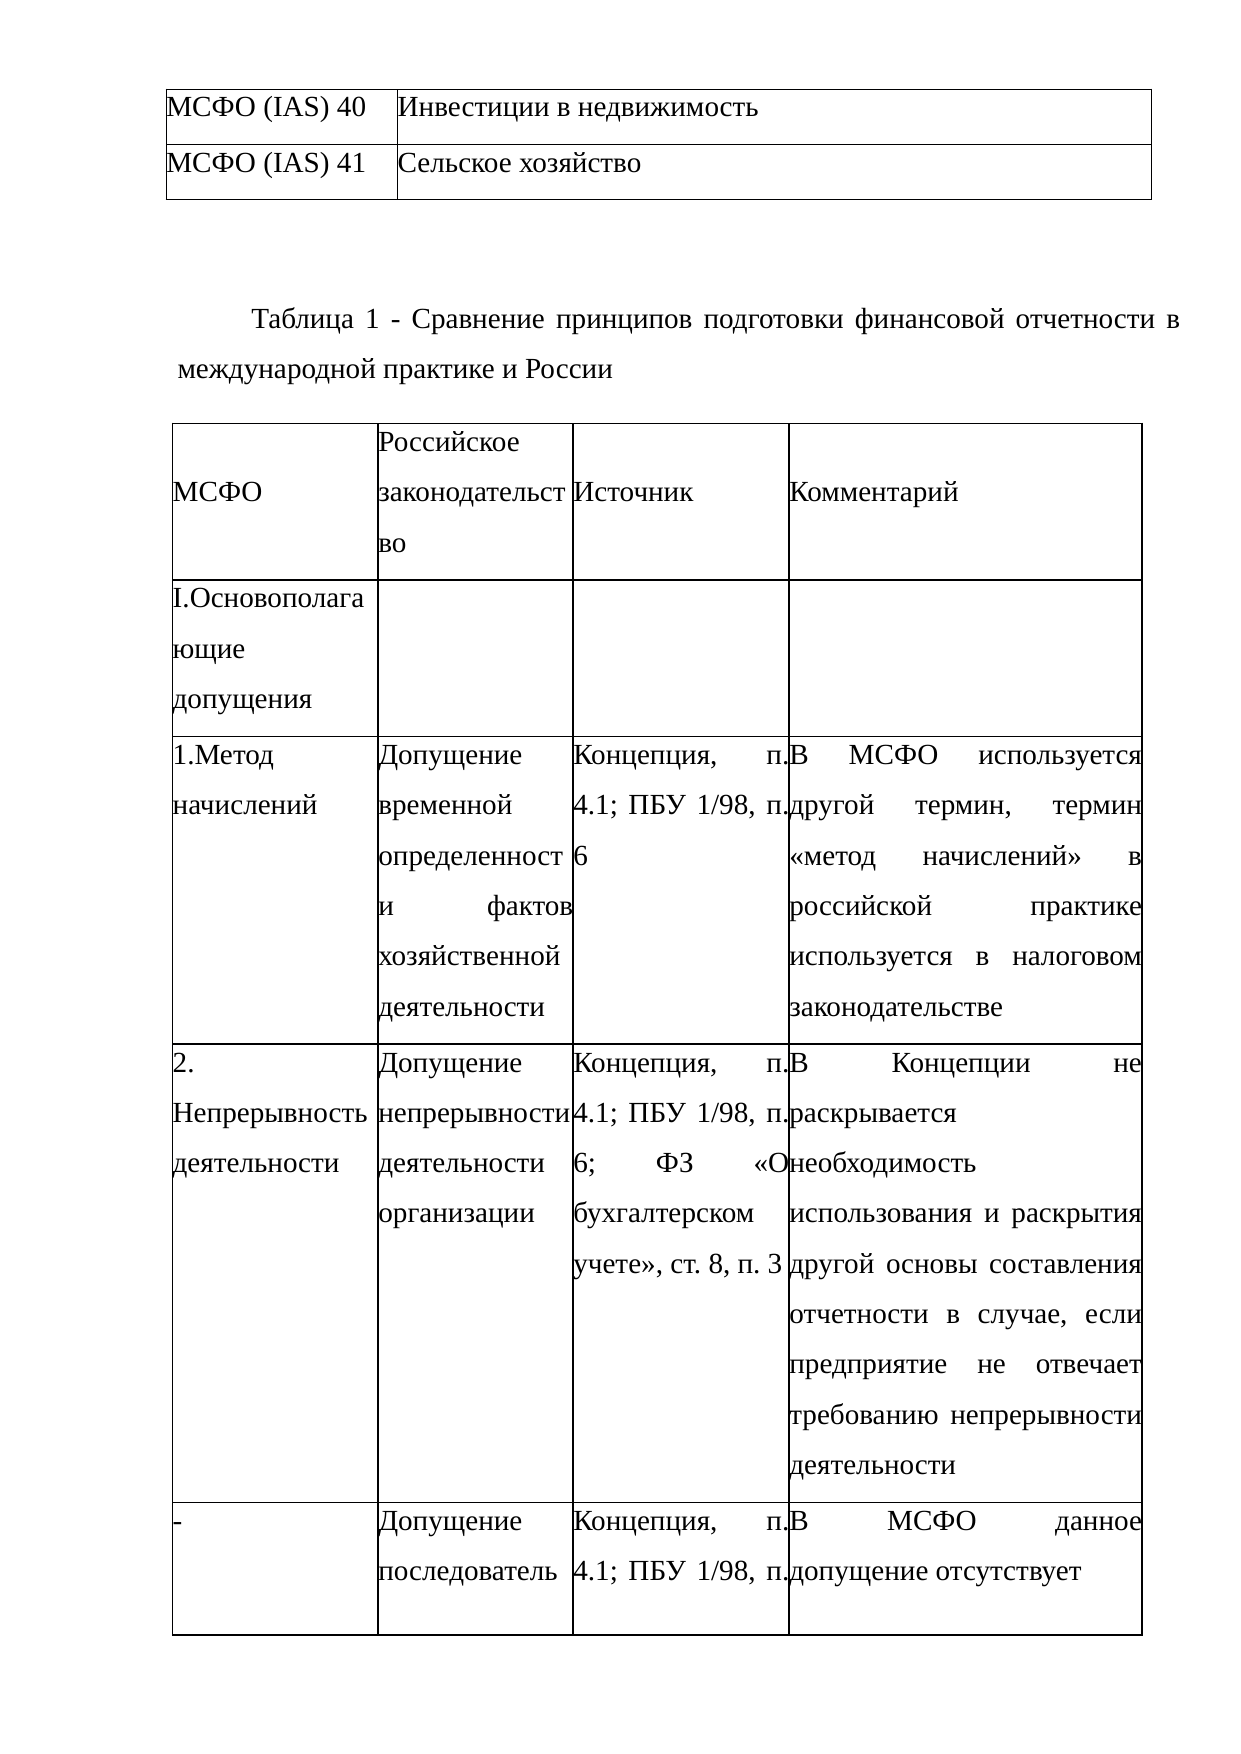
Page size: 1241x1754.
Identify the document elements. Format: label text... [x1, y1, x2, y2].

table_cell МСФО (IAS) 40 [167, 90, 397, 144]
table_cell Допущение последователь [379, 1503, 572, 1634]
table_cell [379, 581, 572, 736]
table_header Источник [574, 424, 788, 579]
table_cell 2. Непрерывность деятельности [173, 1045, 377, 1502]
table_cell В Концепции не раскрывается необходимость использования и раскрытия другой основы составления отчетности в случае, если предприятие не отвечает требованию непрерывности деятельности [790, 1045, 1141, 1502]
table_cell Концепция, п. 4.1; ПБУ 1/98, п. 6; ФЗ «О бухгалтерском учете», ст. 8, п. 3 [574, 1045, 788, 1502]
table_cell Концепция, п. 4.1; ПБУ 1/98, п. 6 [574, 737, 788, 1043]
table_header Комментарий [790, 424, 1141, 579]
table_cell 1.Метод начислений [173, 737, 377, 1043]
table_cell Инвестиции в недвижимость [398, 90, 1151, 144]
table_header МСФО [173, 424, 377, 579]
text Таблица 1 - Сравнение принципов подготовки финансовой отчетности в международной практике и России [177, 301, 1181, 385]
table_cell Сельское хозяйство [398, 145, 1151, 199]
table_cell В МСФО используется другой термин, термин «метод начислений» в российской практике используется в налоговом законодательстве [790, 737, 1141, 1043]
table_cell Допущение непрерывности деятельности организации [379, 1045, 572, 1502]
table_cell [574, 581, 788, 736]
table_cell [790, 581, 1141, 736]
table_cell Концепция, п. 4.1; ПБУ 1/98, п. [574, 1503, 788, 1634]
table_cell - [173, 1503, 377, 1634]
table_cell I.Основополагающие допущения [173, 581, 377, 736]
table_header Российское законодательство [379, 424, 572, 579]
table_cell МСФО (IAS) 41 [167, 145, 397, 199]
table_cell Допущение временной определенности фактов хозяйственной деятельности [379, 737, 572, 1043]
table_cell В МСФО данное допущение отсутствует [790, 1503, 1141, 1634]
